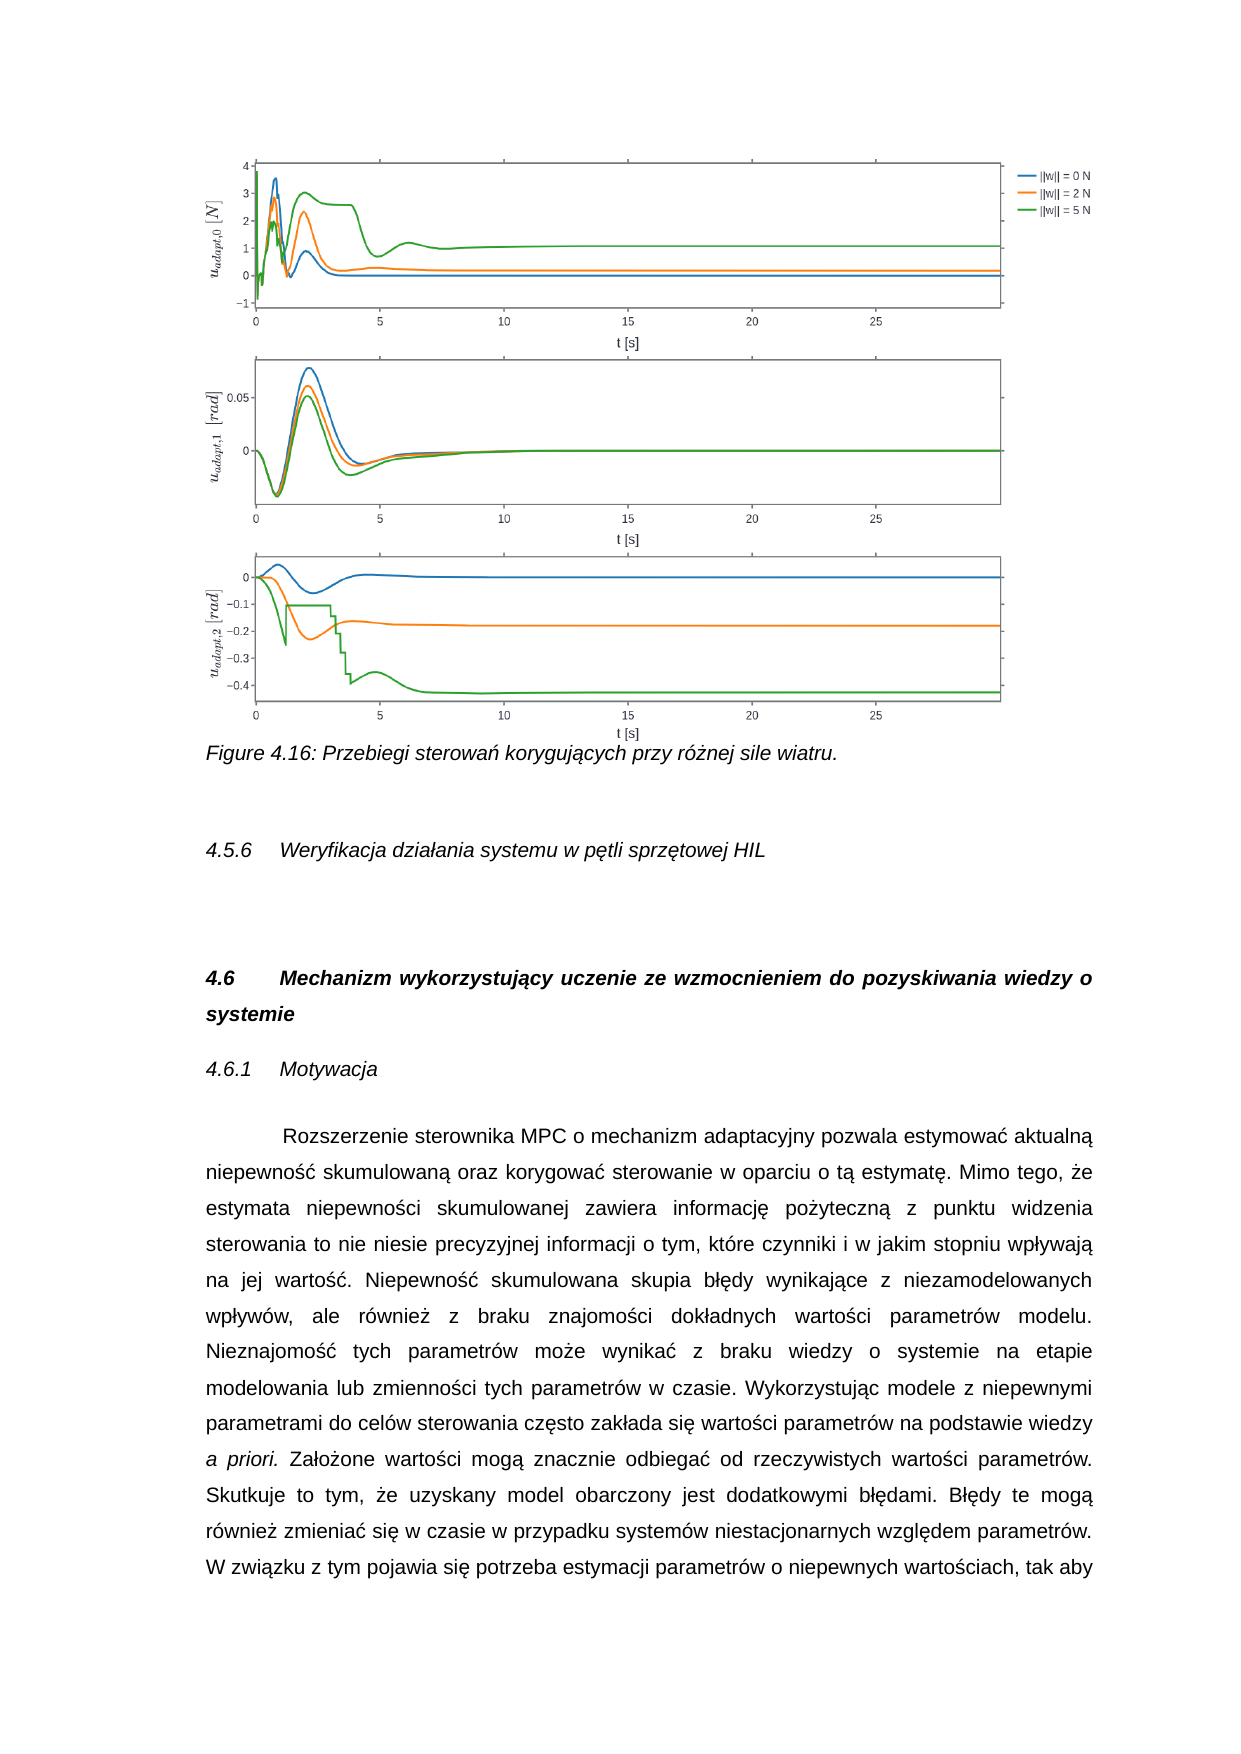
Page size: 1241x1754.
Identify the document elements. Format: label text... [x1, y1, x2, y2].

subtitle Mechanizm wykorzystujący uczenie ze wzmocnieniem do pozyskiwania wiedzy o systemie [206, 966, 1093, 1026]
subtitle Weryfikacja działania systemu w pętli sprzętowej HIL [206, 838, 1093, 862]
picture [205, 159, 1094, 741]
text Rozszerzenie sterownika MPC o mechanizm adaptacyjny pozwala estymować aktualną niepewność skumulowaną oraz korygować sterowanie w oparciu o tą estymatę. Mimo tego, że estymata niepewności skumulowanej zawiera informację pożyteczną z punktu widzenia sterowania to nie niesie precyzyjnej informacji o tym, które czynniki i w jakim stopniu wpływają na jej wartość. Niepewność skumulowana skupia błędy wynikające z niezamodelowanych wpływów, ale również z braku znajomości dokładnych wartości parametrów modelu. Nieznajomość tych parametrów może wynikać z braku wiedzy o systemie na etapie modelowania lub zmienności tych parametrów w czasie. Wykorzystując modele z niepewnymi parametrami do celów sterowania często zakłada się wartości parametrów na podstawie wiedzy a priori. Założone wartości mogą znacznie odbiegać od rzeczywistych wartości parametrów. Skutkuje to tym, że uzyskany model obarczony jest dodatkowymi błędami. Błędy te mogą również zmieniać się w czasie w przypadku systemów niestacjonarnych względem parametrów. W związku z tym pojawia się potrzeba estymacji parametrów o niepewnych wartościach, tak aby [206, 1124, 1093, 1579]
subtitle Motywacja [206, 1057, 1093, 1081]
text Figure 4.16: Przebiegi sterowań korygujących przy różnej sile wiatru. [206, 741, 1093, 765]
